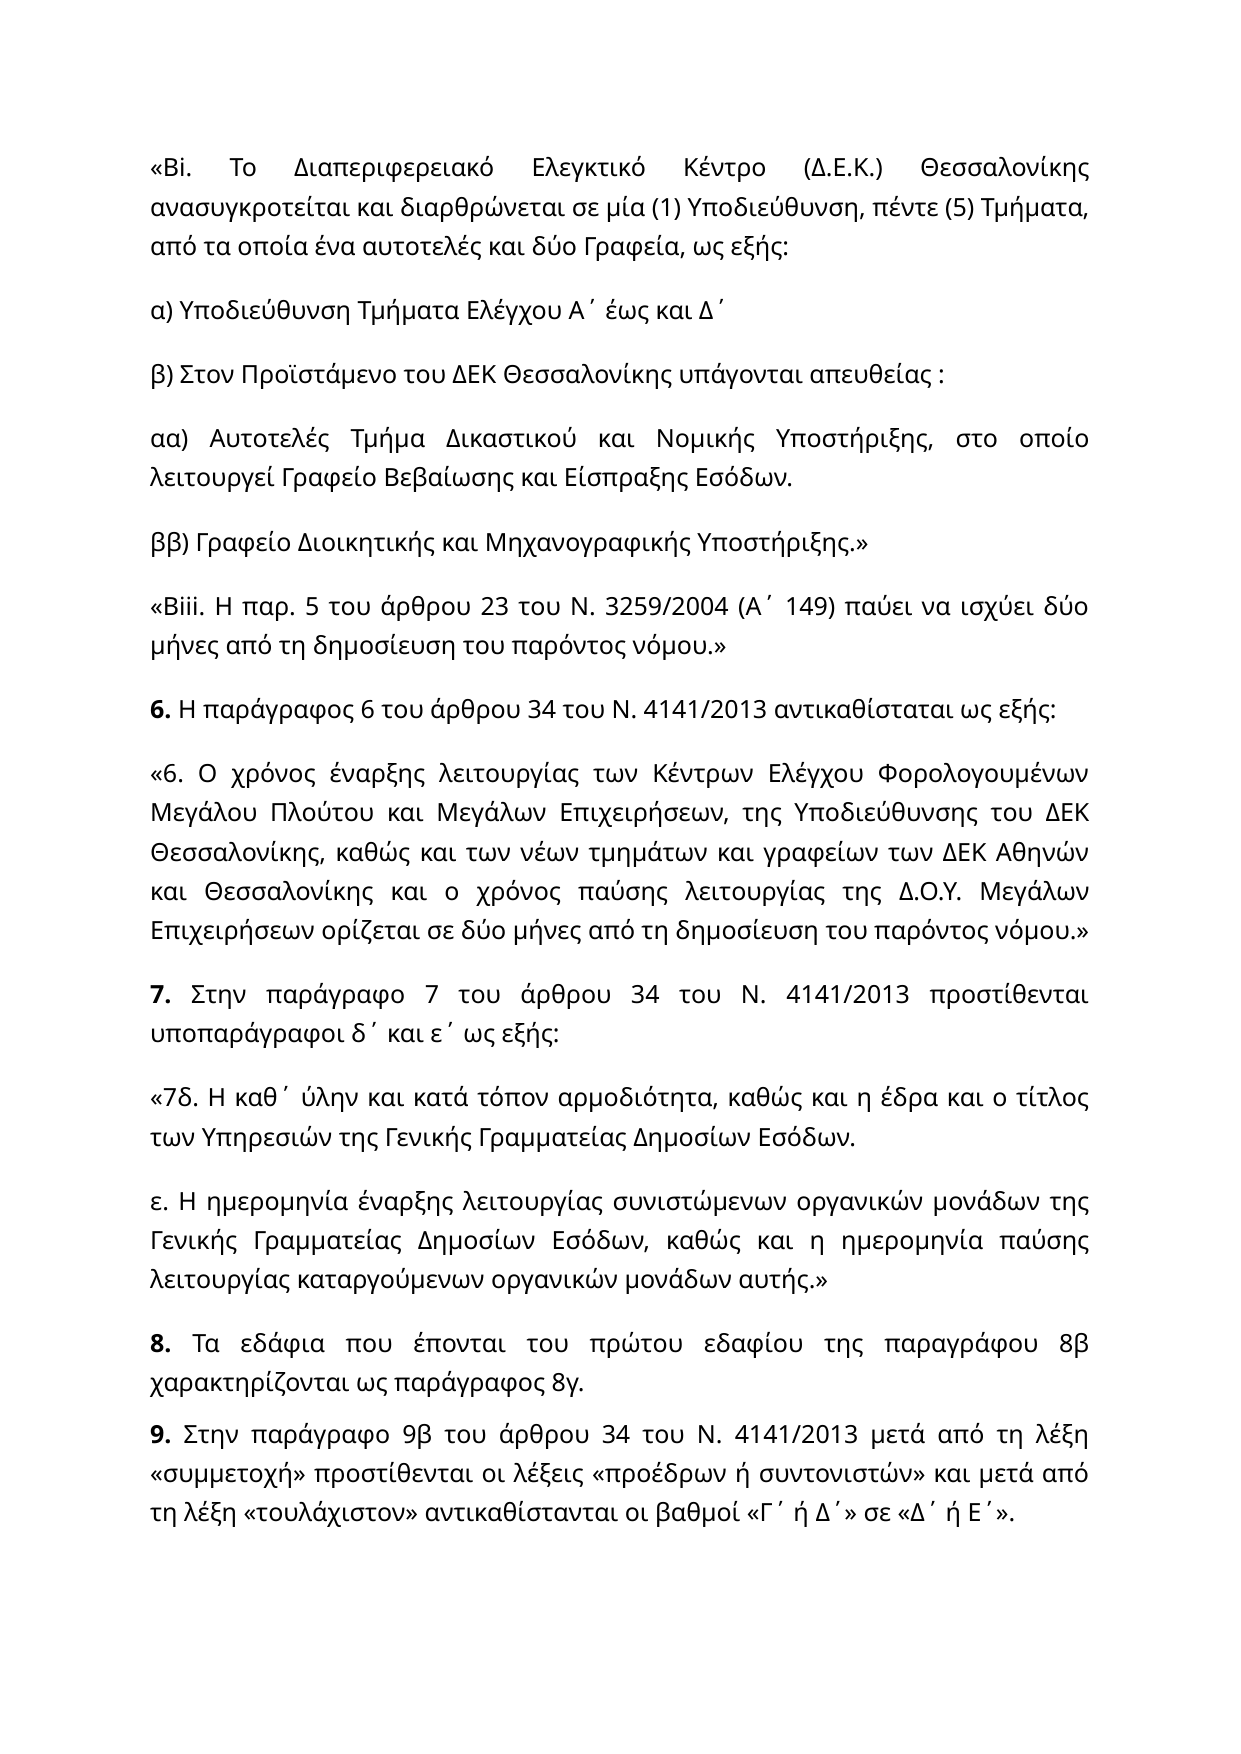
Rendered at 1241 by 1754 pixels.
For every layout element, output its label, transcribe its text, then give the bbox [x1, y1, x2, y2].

text ββ) Γραφείο Διοικητικής και Μηχανογραφικής Υποστήριξης.» [150, 524, 1090, 558]
text αα) Αυτοτελές Τμήμα Δικαστικού και Νομικής Υποστήριξης, στο οποίο λειτουργεί Γραφείο Βεβαίωσης και Είσπραξης Εσόδων. [150, 421, 1090, 494]
text 8. Τα εδάφια που έπονται του πρώτου εδαφίου της παραγράφου 8β χαρακτηρίζονται ως παράγραφος 8γ. [150, 1326, 1090, 1399]
text 9. Στην παράγραφο 9β του άρθρου 34 του Ν. 4141/2013 μετά από τη λέξη «συμμετοχή» προστίθενται οι λέξεις «προέδρων ή συντονιστών» και μετά από τη λέξη «τουλάχιστον» αντικαθίστανται οι βαθμοί «Γ΄ ή Δ΄» σε «Δ΄ ή Ε΄». [150, 1417, 1090, 1529]
text «Βiii. Η παρ. 5 του άρθρου 23 του Ν. 3259/2004 (Α΄ 149) παύει να ισχύει δύο μήνες από τη δημοσίευση του παρόντος νόμου.» [150, 588, 1090, 662]
text 6. Η παράγραφος 6 του άρθρου 34 του Ν. 4141/2013 αντικαθίσταται ως εξής: [150, 692, 1090, 726]
text «6. Ο χρόνος έναρξης λειτουργίας των Κέντρων Ελέγχου Φορολογουμένων Μεγάλου Πλούτου και Μεγάλων Επιχειρήσεων, της Υποδιεύθυνσης του ΔΕΚ Θεσσαλονίκης, καθώς και των νέων τμημάτων και γραφείων των ΔΕΚ Αθηνών και Θεσσαλονίκης και ο χρόνος παύσης λειτουργίας της Δ.Ο.Υ. Μεγάλων Επιχειρήσεων ορίζεται σε δύο μήνες από τη δημοσίευση του παρόντος νόμου.» [150, 756, 1090, 947]
text β) Στον Προϊστάμενο του ΔΕΚ Θεσσαλονίκης υπάγονται απευθείας : [150, 357, 1090, 391]
text 7. Στην παράγραφο 7 του άρθρου 34 του Ν. 4141/2013 προστίθενται υποπαράγραφοι δ΄ και ε΄ ως εξής: [150, 977, 1090, 1050]
text «7δ. Η καθ΄ ύλην και κατά τόπον αρμοδιότητα, καθώς και η έδρα και ο τίτλος των Υπηρεσιών της Γενικής Γραμματείας Δημοσίων Εσόδων. [150, 1080, 1090, 1153]
text α) Υποδιεύθυνση Τμήματα Ελέγχου Α΄ έως και Δ΄ [150, 292, 1090, 327]
text ε. Η ημερομηνία έναρξης λειτουργίας συνιστώμενων οργανικών μονάδων της Γενικής Γραμματείας Δημοσίων Εσόδων, καθώς και η ημερομηνία παύσης λειτουργίας καταργούμενων οργανικών μονάδων αυτής.» [150, 1183, 1090, 1296]
text «Βi. Το Διαπεριφερειακό Ελεγκτικό Κέντρο (Δ.Ε.Κ.) Θεσσαλονίκης ανασυγκροτείται και διαρθρώνεται σε μία (1) Υποδιεύθυνση, πέντε (5) Τμήματα, από τα οποία ένα αυτοτελές και δύο Γραφεία, ως εξής: [150, 150, 1090, 262]
